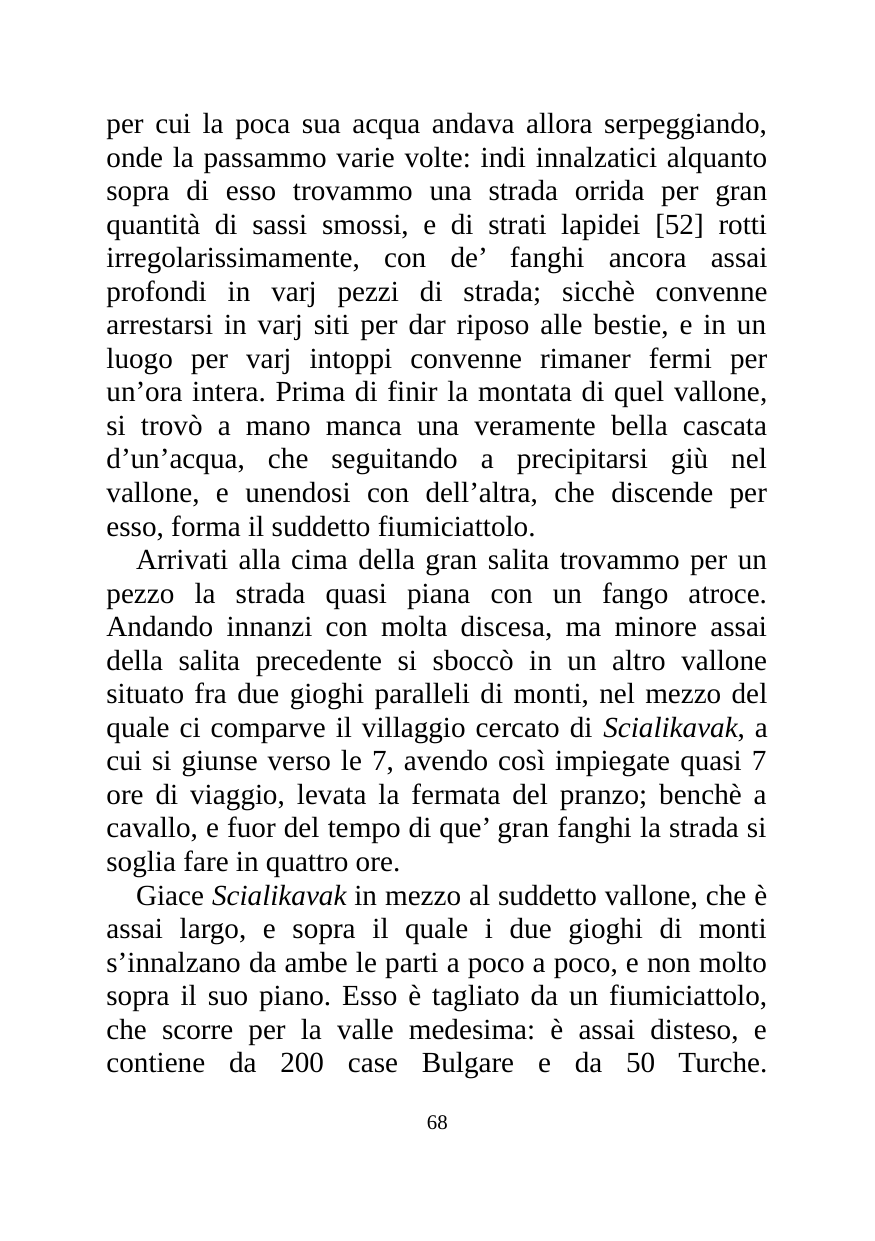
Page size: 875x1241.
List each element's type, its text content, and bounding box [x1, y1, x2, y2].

text per cui la poca sua acqua andava allora serpeggiando, onde la passammo varie volte: indi innalzatici alquanto sopra di esso trovammo una strada orrida per gran quantità di sassi smossi, e di strati lapidei [52] rotti irregolarissimamente, con de’ fanghi ancora assai profondi in varj pezzi di strada; sicchè convenne arrestarsi in varj siti per dar riposo alle bestie, e in un luogo per varj intoppi convenne rimaner fermi per un’ora intera. Prima di finir la montata di quel vallone, si trovò a mano manca una veramente bella cascata d’un’acqua, che seguitando a precipitarsi giù nel vallone, e unendosi con dell’altra, che discende per esso, forma il suddetto fiumiciattolo. [106, 106, 768, 542]
text Giace Scialikavak in mezzo al suddetto vallone, che è assai largo, e sopra il quale i due gioghi di monti s’innalzano da ambe le parti a poco a poco, e non molto sopra il suo piano. Esso è tagliato da un fiumiciattolo, che scorre per la valle medesima: è assai disteso, e contiene da 200 case Bulgare e da 50 Turche. [106, 878, 768, 1079]
text Arrivati alla cima della gran salita trovammo per un pezzo la strada quasi piana con un fango atroce. Andando innanzi con molta discesa, ma minore assai della salita precedente si sboccò in un altro vallone situato fra due gioghi paralleli di monti, nel mezzo del quale ci comparve il villaggio cercato di Scialikavak, a cui si giunse verso le 7, avendo così impiegate quasi 7 ore di viaggio, levata la fermata del pranzo; benchè a cavallo, e fuor del tempo di que’ gran fanghi la strada si soglia fare in quattro ore. [106, 542, 768, 878]
